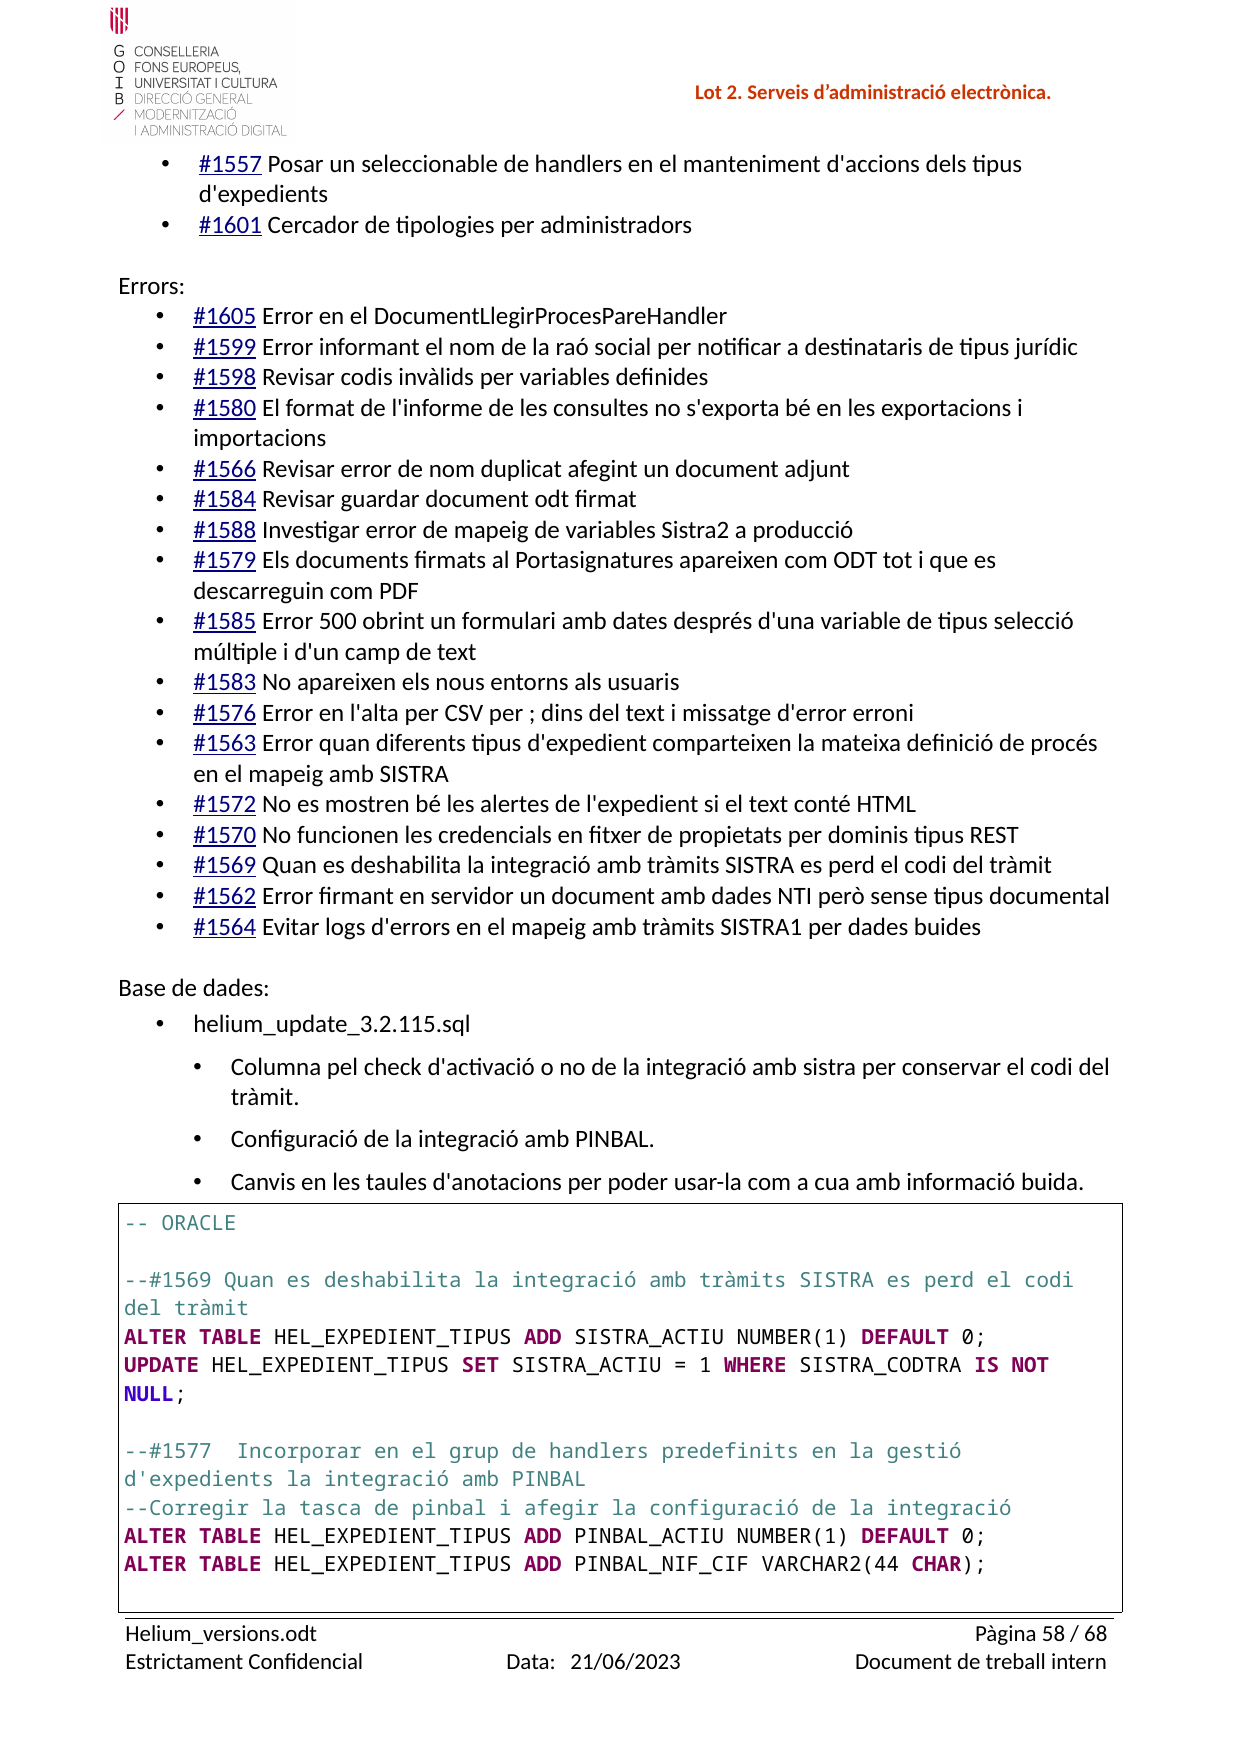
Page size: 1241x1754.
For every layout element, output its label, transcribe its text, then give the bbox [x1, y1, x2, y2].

list Canvis en les taules d'anotacions per poder usar-la com a cua amb informació buida. [193, 1166, 1122, 1196]
list #1562 Error firmant en servidor un document amb dades NTI però sense tipus documental [156, 880, 1122, 911]
list #1569 Quan es deshabilita la integració amb tràmits SISTRA es perd el codi del tràmit [156, 850, 1122, 880]
list #1576 Error en l'alta per CSV per ; dins del text i missatge d'error erroni [156, 697, 1122, 728]
list #1570 No funcionen les credencials en fitxer de propietats per dominis tipus REST [156, 819, 1122, 850]
list #1588 Investigar error de mapeig de variables Sistra2 a producció [156, 514, 1122, 544]
list #1563 Error quan diferents tipus d'expedient comparteixen la mateixa definició de procés en el mapeig amb SISTRA [156, 728, 1122, 789]
list #1585 Error 500 obrint un formulari amb dates després d'una variable de tipus selecció múltiple i d'un camp de text [156, 606, 1122, 667]
list #1605 Error en el DocumentLlegirProcesPareHandler [156, 300, 1122, 331]
text Base de dades: [118, 972, 1122, 1002]
list #1564 Evitar logs d'errors en el mapeig amb tràmits SISTRA1 per dades buides [156, 911, 1122, 941]
picture [100, 0, 297, 144]
list #1557 Posar un seleccionable de handlers en el manteniment d'accions dels tipus d'expedients [161, 148, 1122, 209]
list Configuració de la integració amb PINBAL. [193, 1123, 1122, 1154]
list Columna pel check d'activació o no de la integració amb sistra per conservar el codi del tràmit. [193, 1051, 1122, 1112]
text Errors: [118, 270, 1122, 300]
table_header -- ORACLE --#1569 Quan es deshabilita la integració amb tràmits SISTRA es perd el codi del tràmit ALTER TABLE HEL_EXPEDIENT_TIPUS ADD SISTRA_ACTIU NUMBER(1) DEFAULT 0; UPDATE HEL_EXPEDIENT_TIPUS SET SISTRA_ACTIU = 1 WHERE SISTRA_CODTRA IS NOT NULL; --#1577 Incorporar en el grup de handlers predefinits en la gestió d'expedients la integració amb PINBAL --Corregir la tasca de pinbal i afegir la configuració de la integració ALTER TABLE HEL_EXPEDIENT_TIPUS ADD PINBAL_ACTIU NUMBER(1) DEFAULT 0; ALTER TABLE HEL_EXPEDIENT_TIPUS ADD PINBAL_NIF_CIF VARCHAR2(44 CHAR); [119, 1204, 1122, 1612]
list #1601 Cercador de tipologies per administradors [161, 209, 1122, 239]
list #1566 Revisar error de nom duplicat afegint un document adjunt [156, 453, 1122, 483]
list #1572 No es mostren bé les alertes de l'expedient si el text conté HTML [156, 789, 1122, 819]
list #1579 Els documents firmats al Portasignatures apareixen com ODT tot i que es descarreguin com PDF [156, 544, 1122, 606]
list #1584 Revisar guardar document odt firmat [156, 483, 1122, 514]
list #1583 No apareixen els nous entorns als usuaris [156, 667, 1122, 697]
list #1599 Error informant el nom de la raó social per notificar a destinataris de tipus jurídic [156, 331, 1122, 361]
list #1580 El format de l'informe de les consultes no s'exporta bé en les exportacions i importacions [156, 392, 1122, 453]
list #1598 Revisar codis invàlids per variables definides [156, 361, 1122, 392]
list helium_update_3.2.115.sql [156, 1008, 1122, 1039]
